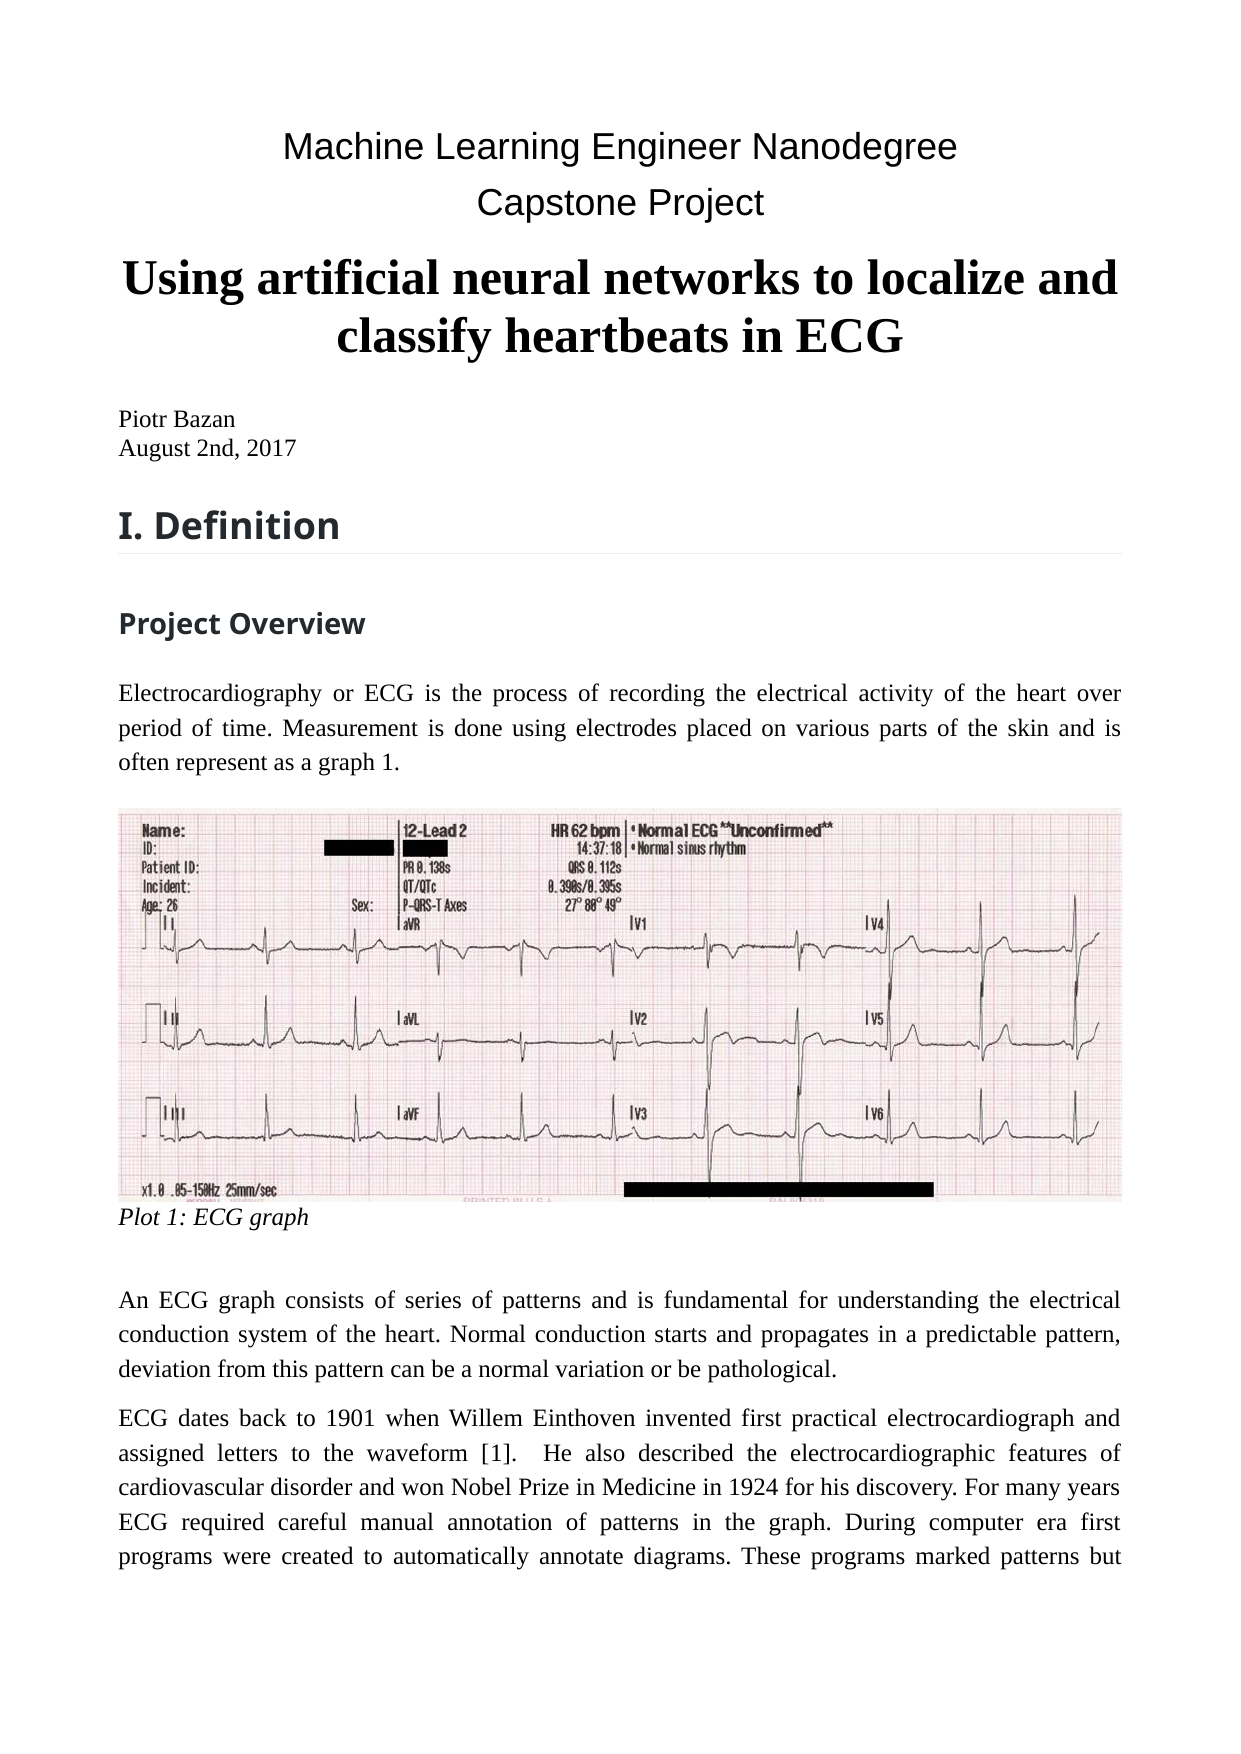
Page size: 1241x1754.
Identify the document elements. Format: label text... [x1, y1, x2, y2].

subtitle I. Definition [118, 499, 1122, 553]
text Piotr Bazan [118, 404, 1122, 433]
text ECG dates back to 1901 when Willem Einthoven invented first practical electrocardiograph and assigned letters to the waveform []. He also described the electrocardiographic features of cardiovascular disorder and won Nobel Prize in Medicine in 1924 for his discovery. For many years ECG required careful manual annotation of patterns in the graph. During computer era first programs were created to automatically annotate diagrams. These programs marked patterns but [118, 1403, 1122, 1570]
subtitle Capstone Project [118, 180, 1122, 223]
subtitle Using artificial neural networks to localize and classify heartbeats in ECG [118, 248, 1122, 363]
picture [118, 808, 1123, 1202]
subtitle Machine Learning Engineer Nanodegree [118, 124, 1122, 167]
subtitle Project Overview [118, 604, 1122, 643]
text An ECG graph consists of series of patterns and is fundamental for understanding the electrical conduction system of the heart. Normal conduction starts and propagates in a predictable pattern, deviation from this pattern can be a normal variation or be pathological. [118, 1285, 1122, 1383]
text August 2nd, 2017 [118, 433, 1122, 462]
text Plot 1: ECG graph [118, 1202, 1122, 1230]
text Electrocardiography or ECG is the process of recording the electrical activity of the heart over period of time. Measurement is done using electrodes placed on various parts of the skin and is often represent as a graph 1. [118, 678, 1122, 776]
